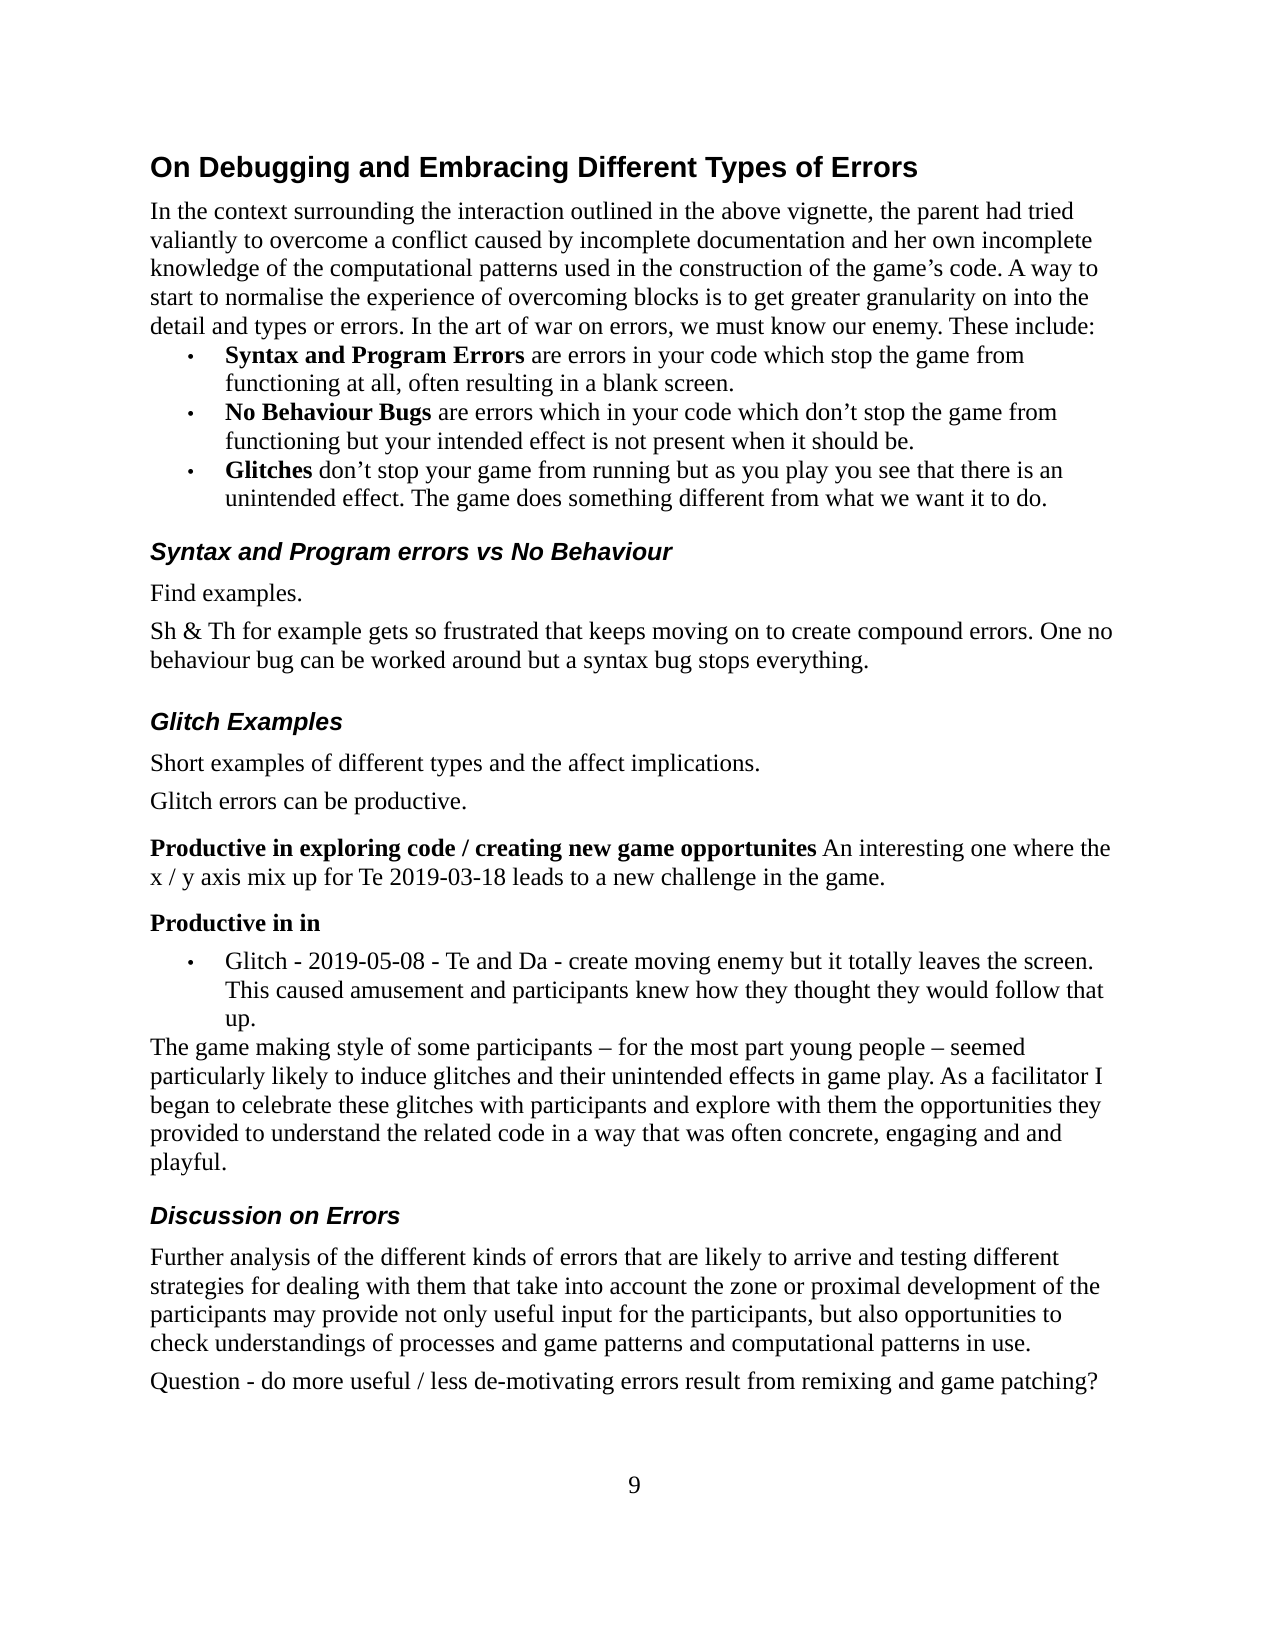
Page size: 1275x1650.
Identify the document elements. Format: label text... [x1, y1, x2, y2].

subtitle On Debugging and Embracing Different Types of Errors [150, 150, 1125, 183]
list Glitches don’t stop your game from running but as you play you see that there is an unintended effect. The game does something different from what we want it to do. [187, 455, 1125, 512]
list Glitch - 2019-05-08 - Te and Da - create moving enemy but it totally leaves the screen. This caused amusement and participants knew how they thought they would follow that up. [187, 946, 1125, 1032]
text Glitch errors can be productive. [150, 786, 1125, 815]
text Further analysis of the different kinds of errors that are likely to arrive and testing different strategies for dealing with them that take into account the zone or proximal development of the participants may provide not only useful input for the participants, but also opportunities to check understandings of processes and game patterns and computational patterns in use. [150, 1242, 1125, 1357]
text Productive in in [150, 908, 1125, 937]
text Find examples. [150, 578, 1125, 607]
list No Behaviour Bugs are errors which in your code which don’t stop the game from functioning but your intended effect is not present when it should be. [187, 397, 1125, 455]
text The game making style of some participants – for the most part young people – seemed particularly likely to induce glitches and their unintended effects in game play. As a facilitator I began to celebrate these glitches with participants and explore with them the opportunities they provided to understand the related code in a way that was often concrete, engaging and and playful. [150, 1032, 1125, 1176]
text In the context surrounding the interaction outlined in the above vignette, the parent had tried valiantly to overcome a conflict caused by incomplete documentation and her own incomplete knowledge of the computational patterns used in the construction of the game’s code. A way to start to normalise the experience of overcoming blocks is to get greater granularity on into the detail and types or errors. In the art of war on errors, we must know our enemy. These include: [150, 196, 1125, 340]
text Sh & Th for example gets so frustrated that keeps moving on to create compound errors. One no behaviour bug can be worked around but a syntax bug stops everything. [150, 616, 1125, 673]
list Syntax and Program Errors are errors in your code which stop the game from functioning at all, often resulting in a blank screen. [187, 340, 1125, 397]
text Productive in exploring code / creating new game opportunites An interesting one where the x / y axis mix up for Te 2019-03-18 leads to a new challenge in the game. [150, 833, 1125, 890]
subtitle Discussion on Errors [150, 1201, 1125, 1229]
subtitle Syntax and Program errors vs No Behaviour [150, 537, 1125, 566]
text Short examples of different types and the affect implications. [150, 748, 1125, 777]
subtitle Glitch Examples [150, 707, 1125, 736]
text Question - do more useful / less de-motivating errors result from remixing and game patching? [150, 1366, 1125, 1395]
